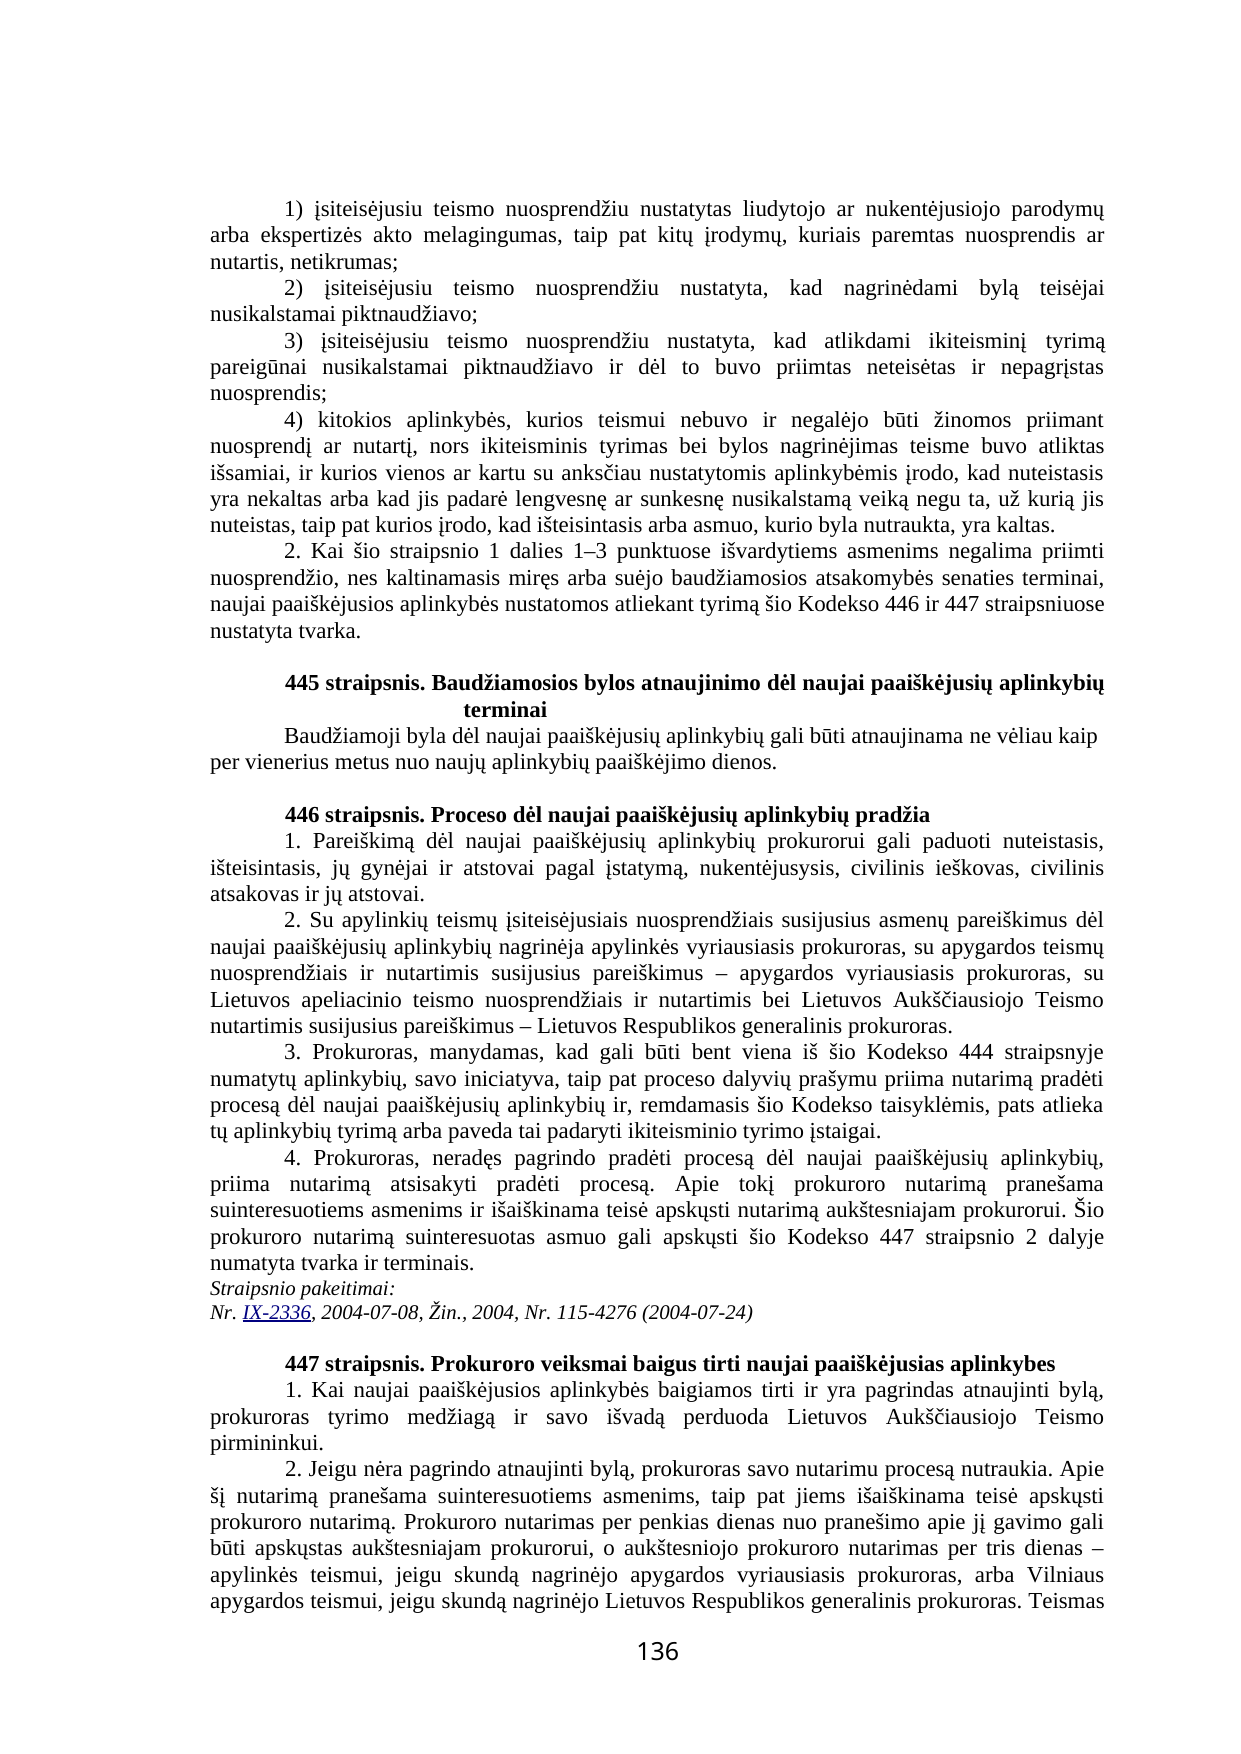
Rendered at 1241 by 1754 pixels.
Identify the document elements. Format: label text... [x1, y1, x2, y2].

text 2. Su apylinkių teismų įsiteisėjusiais nuosprendžiais susijusius asmenų pareiškimus dėl naujai paaiškėjusių aplinkybių nagrinėja apylinkės vyriausiasis prokuroras, su apygardos teismų nuosprendžiais ir nutartimis susijusius pareiškimus – apygardos vyriausiasis prokuroras, su Lietuvos apeliacinio teismo nuosprendžiais ir nutartimis bei Lietuvos Aukščiausiojo Teismo nutartimis susijusius pareiškimus – Lietuvos Respublikos generalinis prokuroras. [210, 907, 1106, 1038]
text 1) įsiteisėjusiu teismo nuosprendžiu nustatytas liudytojo ar nukentėjusiojo parodymų arba ekspertizės akto melagingumas, taip pat kitų įrodymų, kuriais paremtas nuosprendis ar nutartis, netikrumas; [210, 195, 1106, 274]
text 2. Kai šio straipsnio 1 dalies 1–3 punktuose išvardytiems asmenims negalima priimti nuosprendžio, nes kaltinamasis miręs arba suėjo baudžiamosios atsakomybės senaties terminai, naujai paaiškėjusios aplinkybės nustatomos atliekant tyrimą šio Kodekso 446 ir 447 straipsniuose nustatyta tvarka. [210, 538, 1106, 643]
text Nr. IX-2336, 2004-07-08, Žin., 2004, Nr. 115-4276 (2004-07-24) [210, 1299, 1106, 1324]
text 2. Jeigu nėra pagrindo atnaujinti bylą, prokuroras savo nutarimu procesą nutraukia. Apie šį nutarimą pranešama suinteresuotiems asmenims, taip pat jiems išaiškinama teisė apskųsti prokuroro nutarimą. Prokuroro nutarimas per penkias dienas nuo pranešimo apie jį gavimo gali būti apskųstas aukštesniajam prokurorui, o aukštesniojo prokuroro nutarimas per tris dienas – apylinkės teismui, jeigu skundą nagrinėjo apygardos vyriausiasis prokuroras, arba Vilniaus apygardos teismui, jeigu skundą nagrinėjo Lietuvos Respublikos generalinis prokuroras. Teismas [210, 1455, 1106, 1613]
text 1. Pareiškimą dėl naujai paaiškėjusių aplinkybių prokurorui gali paduoti nuteistasis, išteisintasis, jų gynėjai ir atstovai pagal įstatymą, nukentėjusysis, civilinis ieškovas, civilinis atsakovas ir jų atstovai. [210, 827, 1106, 907]
text 446 straipsnis. Proceso dėl naujai paaiškėjusių aplinkybių pradžia [210, 801, 1106, 827]
text 4) kitokios aplinkybės, kurios teismui nebuvo ir negalėjo būti žinomos priimant nuosprendį ar nutartį, nors ikiteisminis tyrimas bei bylos nagrinėjimas teisme buvo atliktas išsamiai, ir kurios vienos ar kartu su anksčiau nustatytomis aplinkybėmis įrodo, kad nuteistasis yra nekaltas arba kad jis padarė lengvesnę ar sunkesnę nusikalstamą veiką negu ta, už kurią jis nuteistas, taip pat kurios įrodo, kad išteisintasis arba asmuo, kurio byla nutraukta, yra kaltas. [210, 406, 1106, 538]
text 3) įsiteisėjusiu teismo nuosprendžiu nustatyta, kad atlikdami ikiteisminį tyrimą pareigūnai nusikalstamai piktnaudžiavo ir dėl to buvo priimtas neteisėtas ir nepagrįstas nuosprendis; [210, 327, 1106, 406]
text 3. Prokuroras, manydamas, kad gali būti bent viena iš šio Kodekso 444 straipsnyje numatytų aplinkybių, savo iniciatyva, taip pat proceso dalyvių prašymu priima nutarimą pradėti procesą dėl naujai paaiškėjusių aplinkybių ir, remdamasis šio Kodekso taisyklėmis, pats atlieka tų aplinkybių tyrimą arba paveda tai padaryti ikiteisminio tyrimo įstaigai. [210, 1038, 1106, 1144]
text 4. Prokuroras, neradęs pagrindo pradėti procesą dėl naujai paaiškėjusių aplinkybių, priima nutarimą atsisakyti pradėti procesą. Apie tokį prokuroro nutarimą pranešama suinteresuotiems asmenims ir išaiškinama teisė apskųsti nutarimą aukštesniajam prokurorui. Šio prokuroro nutarimą suinteresuotas asmuo gali apskųsti šio Kodekso 447 straipsnio 2 dalyje numatyta tvarka ir terminais. [210, 1144, 1106, 1276]
text Straipsnio pakeitimai: [210, 1276, 1106, 1299]
text 2) įsiteisėjusiu teismo nuosprendžiu nustatyta, kad nagrinėdami bylą teisėjai nusikalstamai piktnaudžiavo; [210, 274, 1106, 327]
text 445 straipsnis. Baudžiamosios bylos atnaujinimo dėl naujai paaiškėjusių aplinkybių terminai [285, 669, 1106, 722]
text Baudžiamoji byla dėl naujai paaiškėjusių aplinkybių gali būti atnaujinama ne vėliau kaip per vienerius metus nuo naujų aplinkybių paaiškėjimo dienos. [210, 722, 1106, 775]
text 447 straipsnis. Prokuroro veiksmai baigus tirti naujai paaiškėjusias aplinkybes [285, 1350, 1106, 1376]
text 1. Kai naujai paaiškėjusios aplinkybės baigiamos tirti ir yra pagrindas atnaujinti bylą, prokuroras tyrimo medžiagą ir savo išvadą perduoda Lietuvos Aukščiausiojo Teismo pirmininkui. [210, 1376, 1106, 1455]
